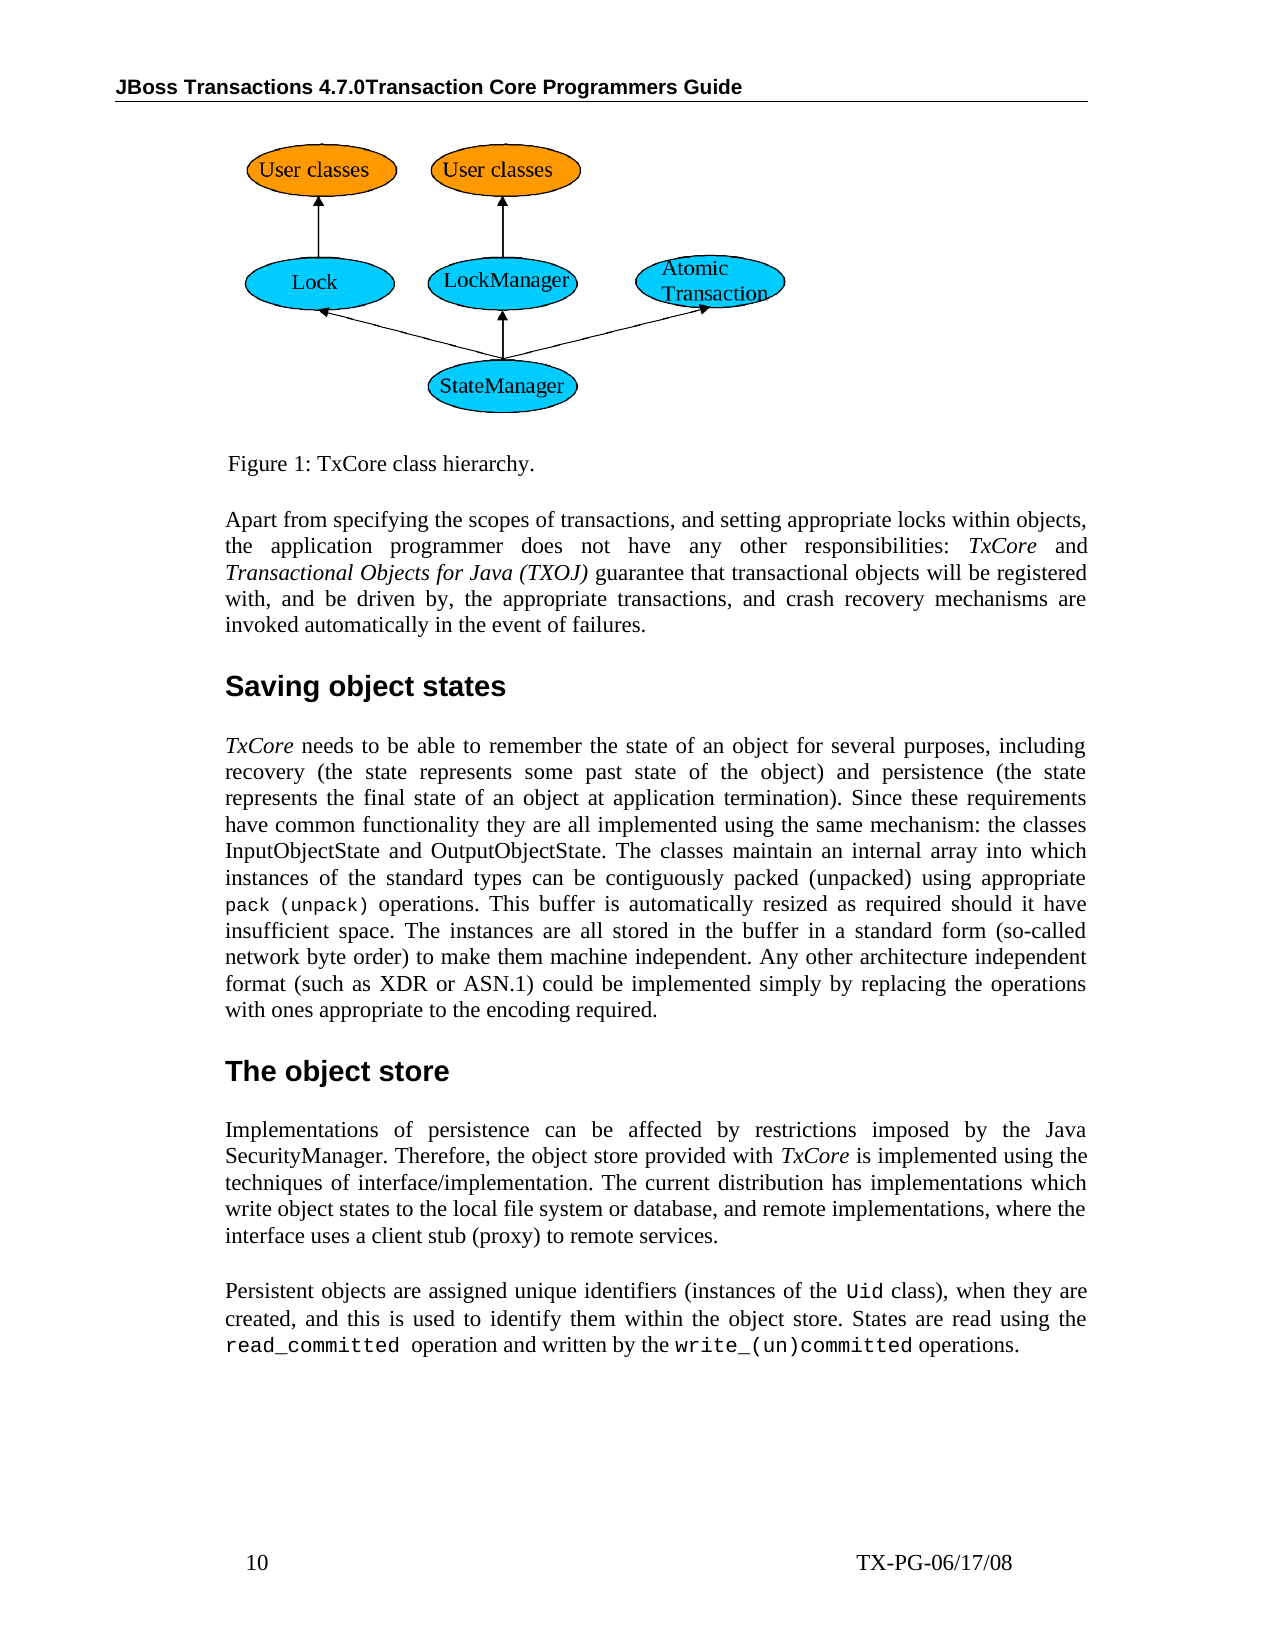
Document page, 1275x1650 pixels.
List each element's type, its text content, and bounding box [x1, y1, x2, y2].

subtitle The object store [225, 1053, 1088, 1087]
text Figure 1: TxCore class hierarchy. [228, 451, 1088, 477]
text Persistent objects are assigned unique identifiers (instances of the Uid class), when they are created, and this is used to identify them within the object store. States are read using the read_committed operation and written by the write_(un)committed operations. [225, 1277, 1088, 1359]
text Apart from specifying the scopes of transactions, and setting appropriate locks within objects, the application programmer does not have any other responsibilities: TxCore and Transactional Objects for Java (TXOJ) guarantee that transactional objects will be registered with, and be driven by, the appropriate transactions, and crash recovery mechanisms are invoked automatically in the event of failures. [225, 506, 1088, 638]
text TxCore needs to be able to remember the state of an object for several purposes, including recovery (the state represents some past state of the object) and persistence (the state represents the final state of an object at application termination). Since these requirements have common functionality they are all implemented using the same mechanism: the classes InputObjectState and OutputObjectState. The classes maintain an internal array into which instances of the standard types can be contiguously packed (unpacked) using appropriate pack (unpack) operations. This buffer is automatically resized as required should it have insufficient space. The instances are all stored in the buffer in a standard form (so-called network byte order) to make them machine independent. Any other architecture independent format (such as XDR or ASN.1) could be implemented simply by replacing the operations with ones appropriate to the encoding required. [225, 732, 1088, 1022]
subtitle Saving object states [225, 669, 1088, 703]
text Implementations of persistence can be affected by restrictions imposed by the Java SecurityManager. Therefore, the object store provided with TxCore is implemented using the techniques of interface/implementation. The current distribution has implementations which write object states to the local file system or database, and remote implementations, where the interface uses a client stub (proxy) to remote services. [225, 1116, 1088, 1248]
